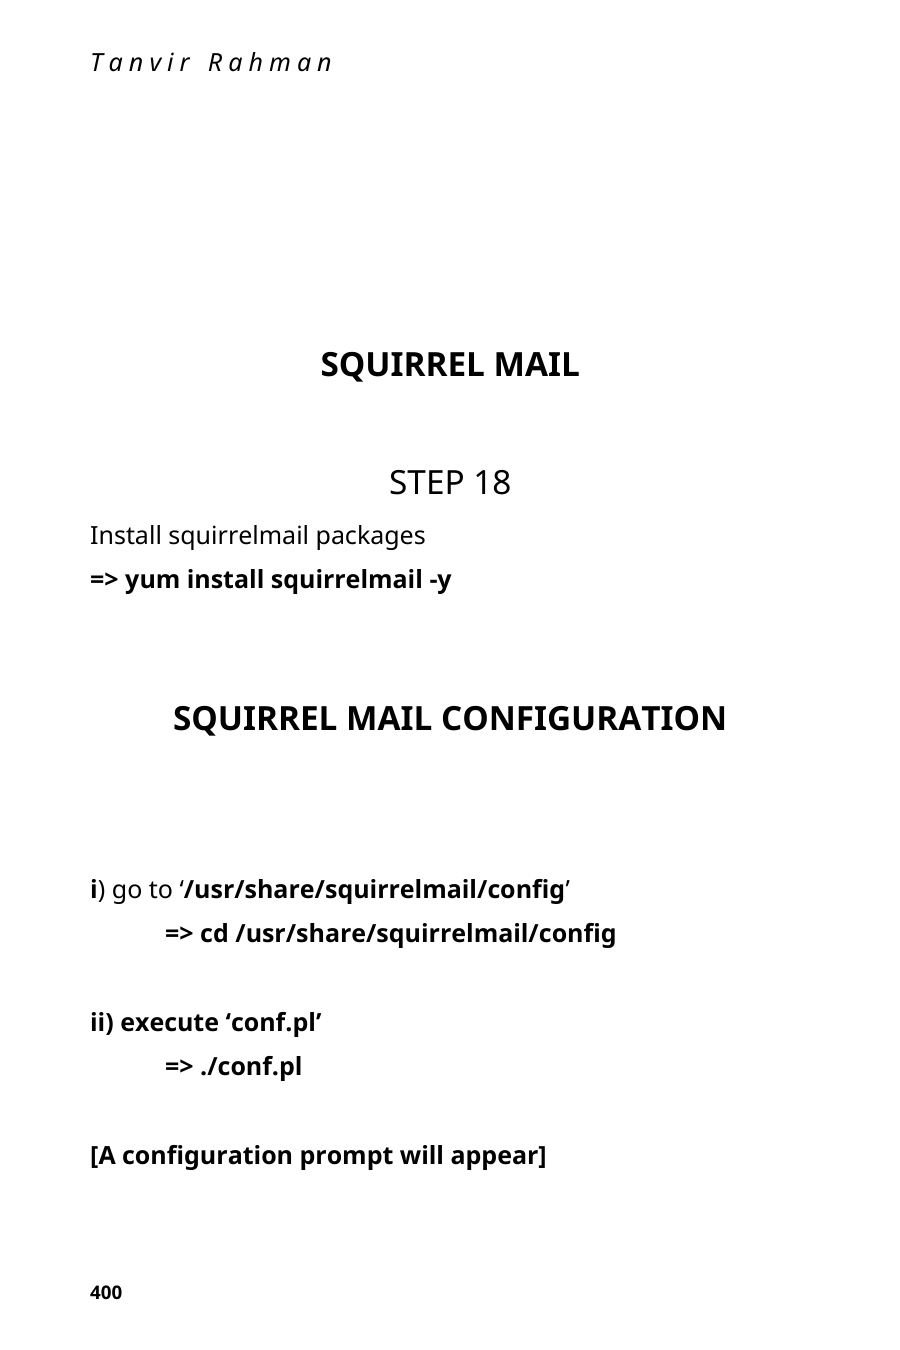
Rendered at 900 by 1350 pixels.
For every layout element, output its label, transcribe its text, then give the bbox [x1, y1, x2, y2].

text STEP 18 [90, 459, 810, 504]
text SQUIRREL MAIL CONFIGURATION [90, 695, 810, 740]
text => ./conf.pl [90, 1049, 810, 1083]
text ii) execute ‘conf.pl’ [90, 1004, 810, 1038]
text i) go to ‘/usr/share/squirrelmail/config’ [90, 872, 810, 906]
text [A configuration prompt will appear] [90, 1137, 810, 1171]
text => yum install squirrelmail -y [90, 562, 810, 596]
text SQUIRREL MAIL [90, 341, 810, 386]
text Install squirrelmail packages [90, 518, 810, 552]
text => cd /usr/share/squirrelmail/config [90, 916, 810, 950]
